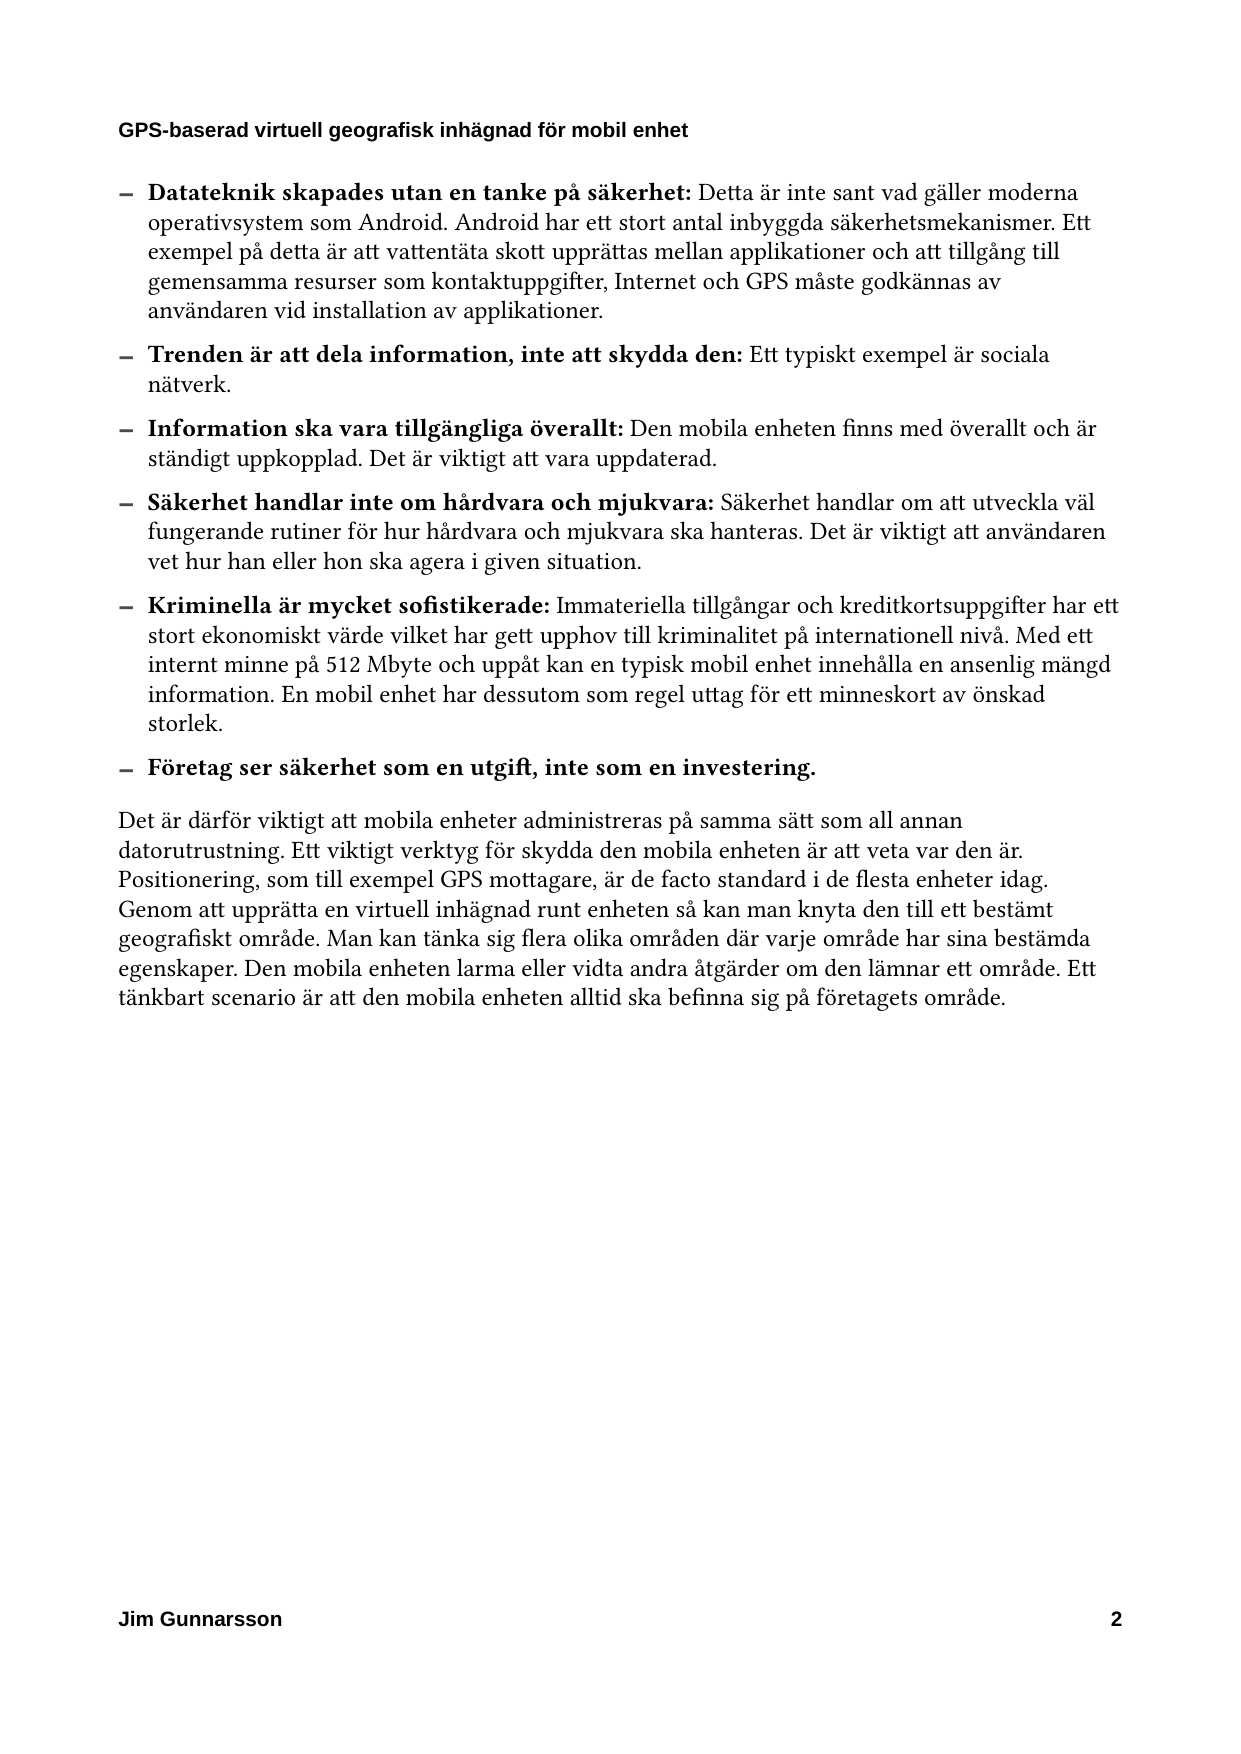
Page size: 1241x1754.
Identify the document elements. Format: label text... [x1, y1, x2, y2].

list Information ska vara tillgängliga överallt: Den mobila enheten finns med överallt och är ständigt uppkopplad. Det är viktigt att vara uppdaterad. [118, 413, 1122, 472]
list Datateknik skapades utan en tanke på säkerhet: Detta är inte sant vad gäller moderna operativsystem som Android. Android har ett stort antal inbyggda säkerhetsmekanismer. Ett exempel på detta är att vattentäta skott upprättas mellan applikationer och att tillgång till gemensamma resurser som kontaktuppgifter, Internet och GPS måste godkännas av användaren vid installation av applikationer. [118, 177, 1122, 324]
text Det är därför viktigt att mobila enheter administreras på samma sätt som all annan datorutrustning. Ett viktigt verktyg för skydda den mobila enheten är att veta var den är. Positionering, som till exempel GPS mottagare, är de facto stan­dard i de flesta enheter idag. Genom att upprätta en virtuell inhägnad runt enheten så kan man knyta den till ett bestämt geografiskt område. Man kan tänka sig flera olika områden där varje område har sina bestämda egenskaper. Den mobila enheten larma eller vidta andra åtgärder om den lämnar ett område. Ett tänkbart scenario är att den mobila enheten alltid ska befinna sig på företagets område. [118, 805, 1122, 1012]
list Företag ser säkerhet som en utgift, inte som en investering. [118, 752, 1122, 782]
list Trenden är att dela information, inte att skydda den: Ett typiskt exempel är sociala nätverk. [118, 339, 1122, 398]
list Säkerhet handlar inte om hårdvara och mjukvara: Säkerhet handlar om att utveckla väl fungerande rutiner för hur hårdvara och mjukvara ska hanteras. Det är viktigt att användaren vet hur han eller hon ska agera i given situation. [118, 487, 1122, 575]
list Kriminella är mycket sofistikerade: Immateriella tillgångar och kreditkortsuppgifter har ett stort ekonomiskt värde vilket har gett upphov till kriminalitet på internationell nivå. Med ett internt minne på 512 Mbyte och uppåt kan en typisk mobil enhet innehålla en ansenlig mängd information. En mobil enhet har dessutom som regel uttag för ett minneskort av önskad storlek. [118, 590, 1122, 737]
